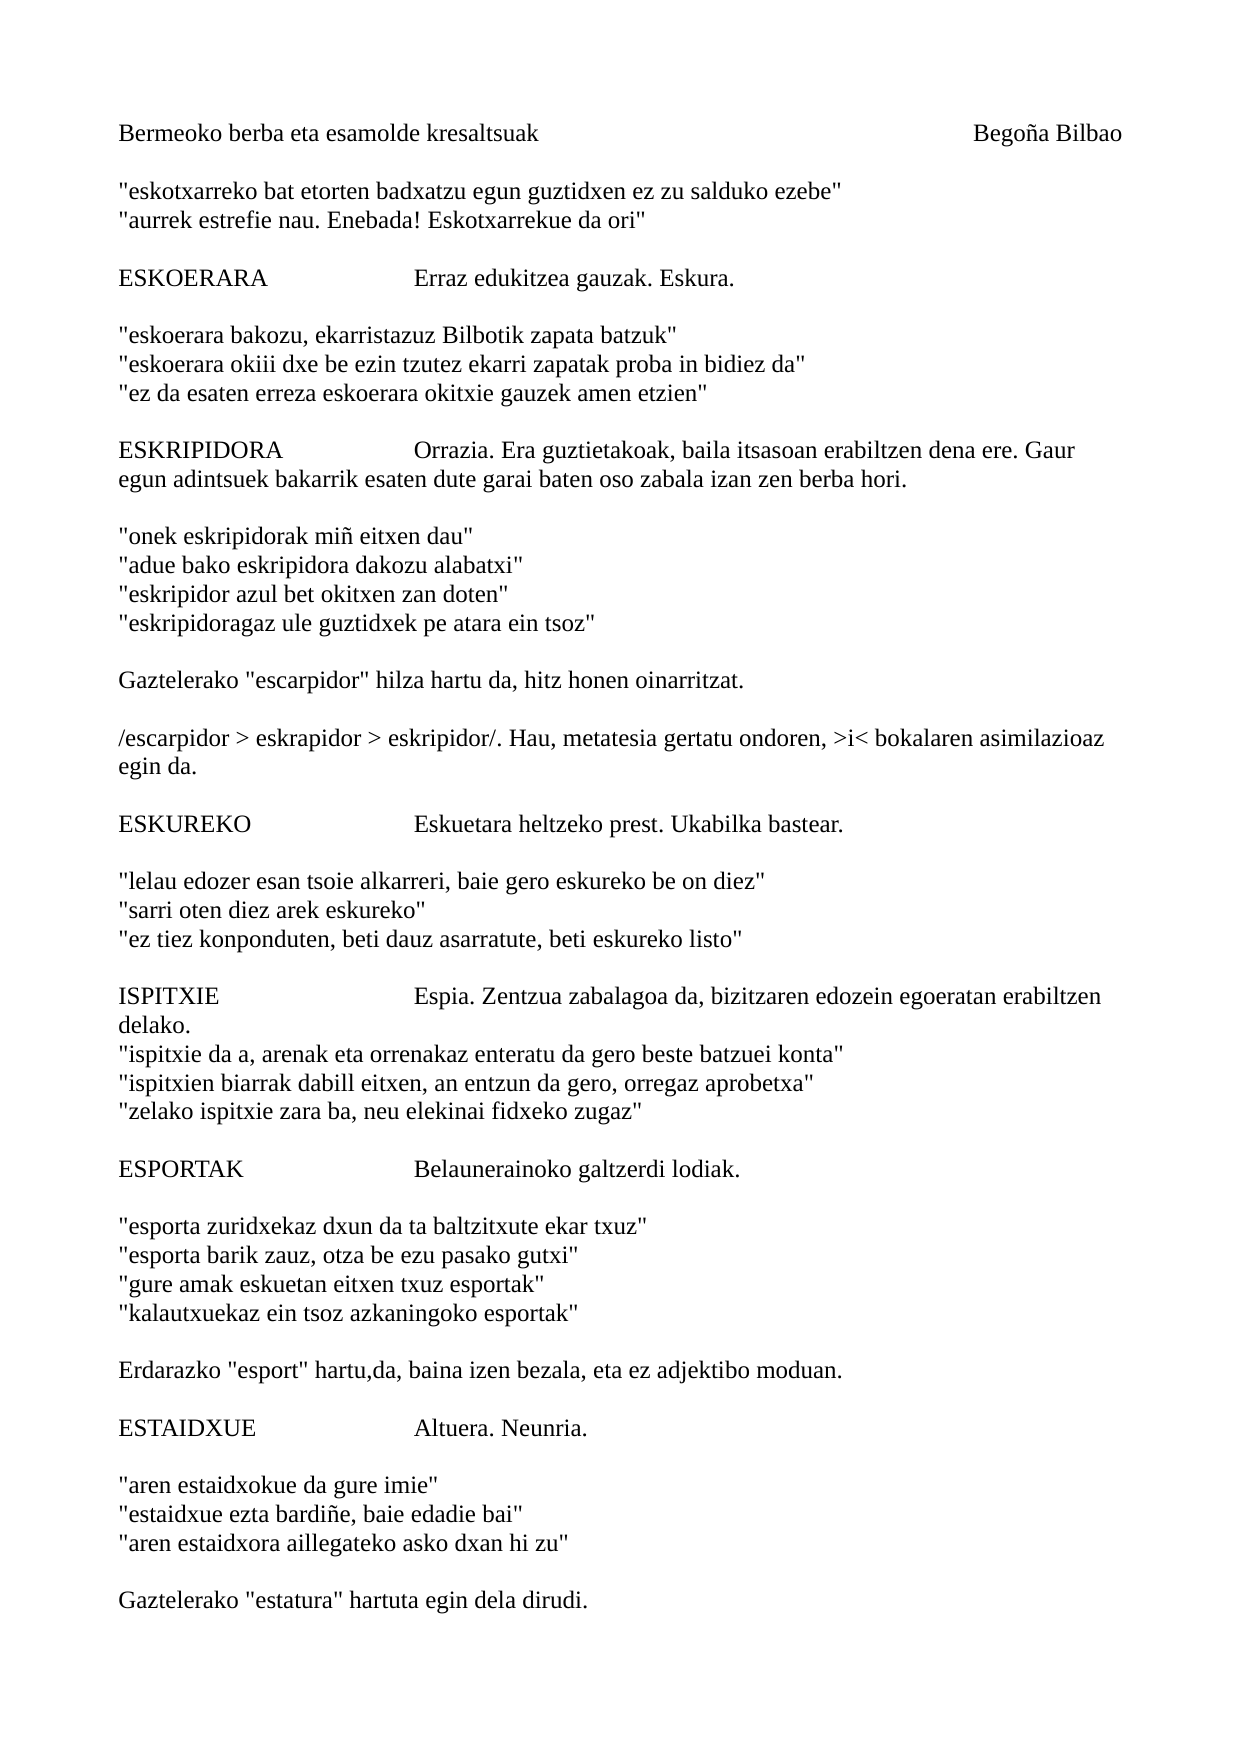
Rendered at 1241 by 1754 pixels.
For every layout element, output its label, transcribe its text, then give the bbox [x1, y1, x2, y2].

text ESKUREKO Eskuetara heltzeko prest. Ukabilka bastear. [118, 809, 1122, 838]
text ESPORTAK Belaunerainoko galtzerdi lodiak. [118, 1154, 1122, 1183]
text "lelau edozer esan tsoie alkarreri, baie gero eskureko be on diez" [118, 866, 1122, 895]
text "aren estaidxokue da gure imie" [118, 1470, 1122, 1499]
text "eskoerara okiii dxe be ezin tzutez ekarri zapatak proba in bidiez da" [118, 349, 1122, 378]
text "sarri oten diez arek eskureko" [118, 895, 1122, 924]
text "eskripidoragaz ule guztidxek pe atara ein tsoz" [118, 608, 1122, 636]
text "aurrek estrefie nau. Enebada! Eskotxarrekue da ori" [118, 205, 1122, 234]
text ISPITXIE Espia. Zentzua zabalagoa da, bizitzaren edozein egoeratan erabiltzen delako. [118, 981, 1122, 1039]
text "aren estaidxora aillegateko asko dxan hi zu" [118, 1528, 1122, 1556]
text "estaidxue ezta bardiñe, baie edadie bai" [118, 1499, 1122, 1528]
text "eskoerara bakozu, ekarristazuz Bilbotik zapata batzuk" [118, 320, 1122, 349]
text "ez da esaten erreza eskoerara okitxie gauzek amen etzien" [118, 378, 1122, 406]
text "ez tiez konponduten, beti dauz asarratute, beti eskureko listo" [118, 924, 1122, 953]
text ESTAIDXUE Altuera. Neunria. [118, 1413, 1122, 1441]
text "zelako ispitxie zara ba, neu elekinai fidxeko zugaz" [118, 1096, 1122, 1125]
text ESKOERARA Erraz edukitzea gauzak. Eskura. [118, 263, 1122, 291]
text "esporta barik zauz, otza be ezu pasako gutxi" [118, 1240, 1122, 1269]
text "kalautxuekaz ein tsoz azkaningoko esportak" [118, 1298, 1122, 1326]
text "adue bako eskripidora dakozu alabatxi" [118, 550, 1122, 579]
text "ispitxie da a, arenak eta orrenakaz enteratu da gero beste batzuei konta" [118, 1039, 1122, 1068]
text "esporta zuridxekaz dxun da ta baltzitxute ekar txuz" [118, 1211, 1122, 1240]
text Gaztelerako "estatura" hartuta egin dela dirudi. [118, 1585, 1122, 1614]
text "eskotxarreko bat etorten badxatzu egun guztidxen ez zu salduko ezebe" [118, 176, 1122, 205]
text "onek eskripidorak miñ eitxen dau" [118, 521, 1122, 550]
text "eskripidor azul bet okitxen zan doten" [118, 579, 1122, 608]
text Erdarazko "esport" hartu,da, baina izen bezala, eta ez adjektibo moduan. [118, 1355, 1122, 1384]
text "gure amak eskuetan eitxen txuz esportak" [118, 1269, 1122, 1298]
text Gaztelerako "escarpidor" hilza hartu da, hitz honen oinarritzat. [118, 665, 1122, 694]
text /escarpidor > eskrapidor > eskripidor/. Hau, metatesia gertatu ondoren, >i< bokalaren asimilazioaz egin da. [118, 723, 1122, 780]
text ESKRIPIDORA Orrazia. Era guztietakoak, baila itsasoan erabiltzen dena ere. Gaur egun adintsuek bakarrik esaten dute garai baten oso zabala izan zen berba hori. [118, 435, 1122, 493]
text "ispitxien biarrak dabill eitxen, an entzun da gero, orregaz aprobetxa" [118, 1068, 1122, 1096]
